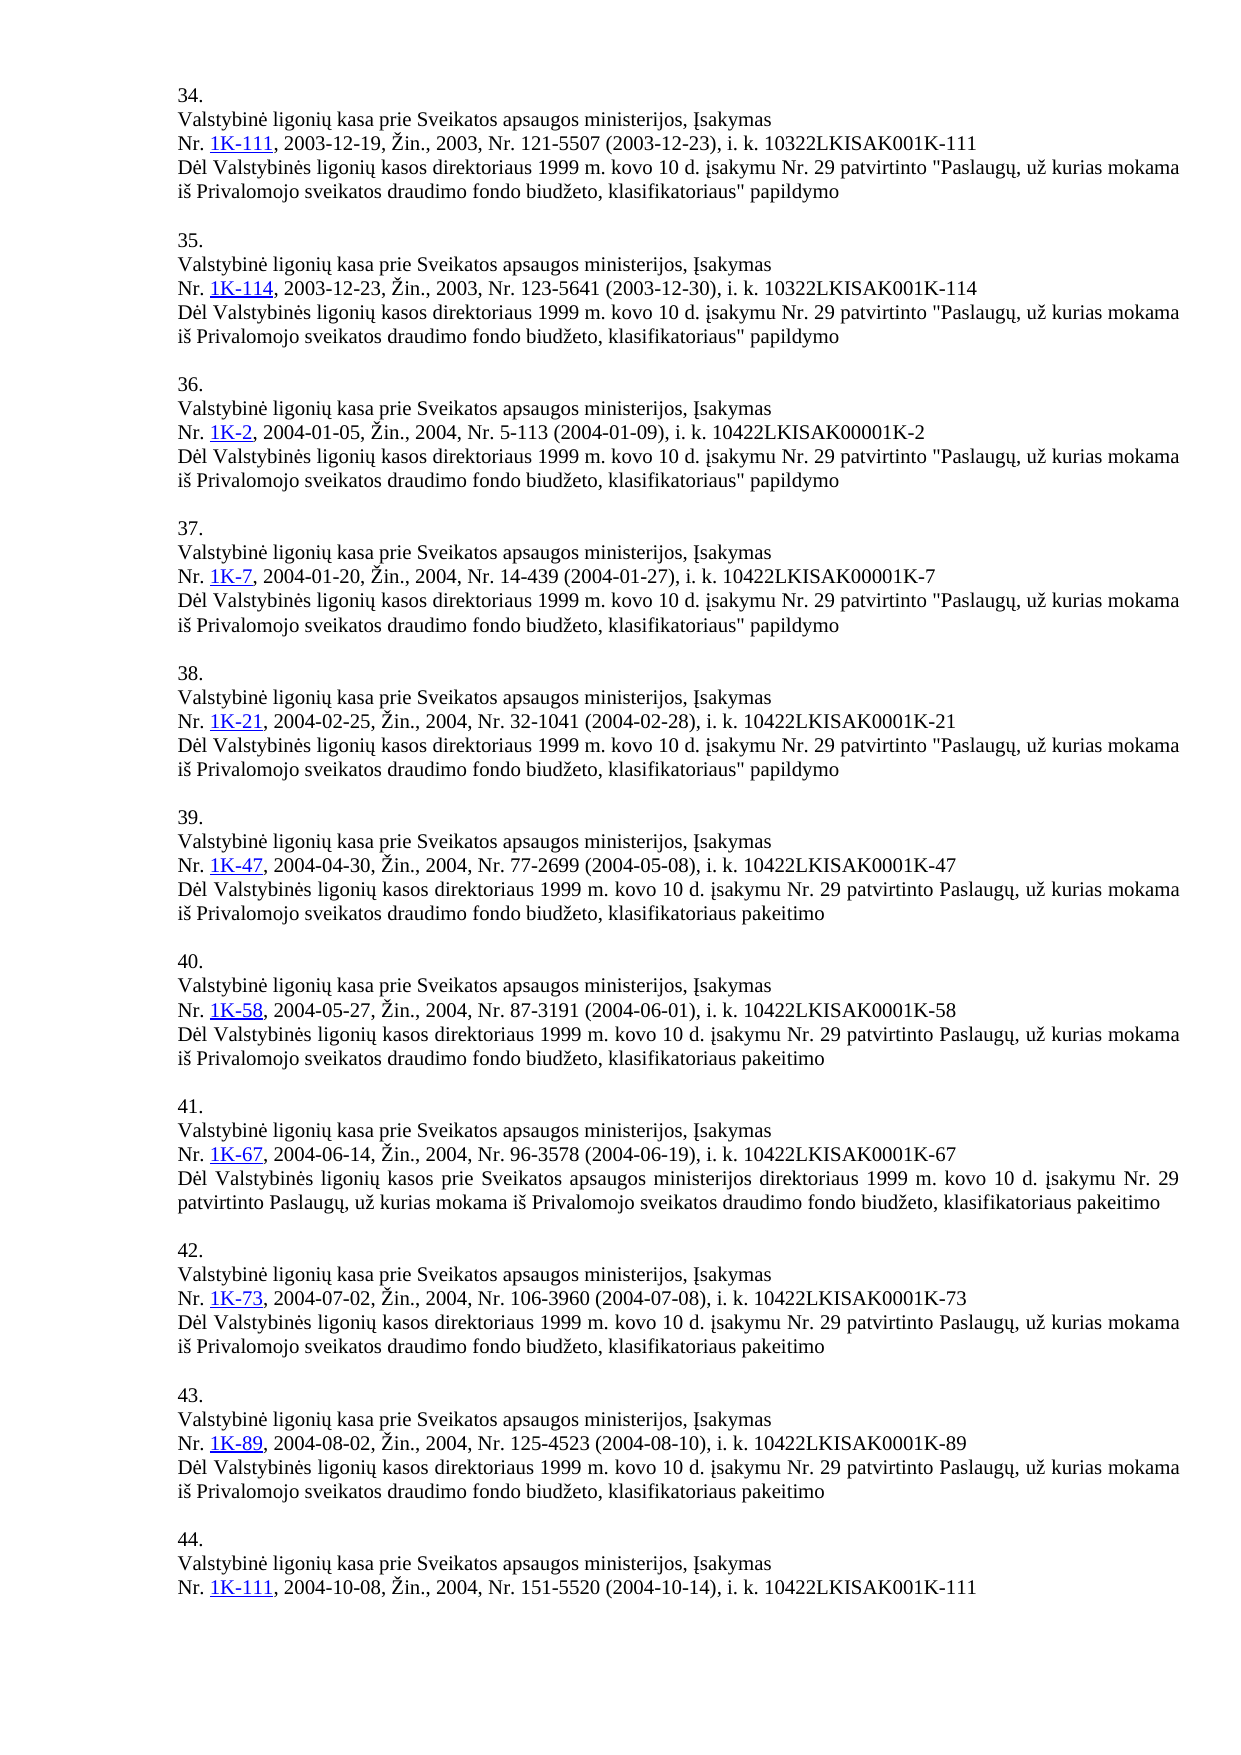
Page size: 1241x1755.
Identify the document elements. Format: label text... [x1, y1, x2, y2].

text Nr. 1K-114, 2003-12-23, Žin., 2003, Nr. 123-5641 (2003-12-30), i. k. 10322LKISAK001K-114 [177, 276, 1181, 300]
text Valstybinė ligonių kasa prie Sveikatos apsaugos ministerijos, Įsakymas [177, 540, 1181, 564]
text Valstybinė ligonių kasa prie Sveikatos apsaugos ministerijos, Įsakymas [177, 252, 1181, 276]
text Valstybinė ligonių kasa prie Sveikatos apsaugos ministerijos, Įsakymas [177, 973, 1181, 997]
text Valstybinė ligonių kasa prie Sveikatos apsaugos ministerijos, Įsakymas [177, 1118, 1181, 1142]
text Dėl Valstybinės ligonių kasos direktoriaus 1999 m. kovo 10 d. įsakymu Nr. 29 patvirtinto "Paslaugų, už kurias mokama iš Privalomojo sveikatos draudimo fondo biudžeto, klasifikatoriaus" papildymo [177, 588, 1181, 637]
text Dėl Valstybinės ligonių kasos direktoriaus 1999 m. kovo 10 d. įsakymu Nr. 29 patvirtinto Paslaugų, už kurias mokama iš Privalomojo sveikatos draudimo fondo biudžeto, klasifikatoriaus pakeitimo [177, 1022, 1181, 1070]
text 41. [177, 1094, 1181, 1118]
text 34. [177, 83, 1181, 107]
text 40. [177, 949, 1181, 973]
text Valstybinė ligonių kasa prie Sveikatos apsaugos ministerijos, Įsakymas [177, 685, 1181, 709]
text Dėl Valstybinės ligonių kasos direktoriaus 1999 m. kovo 10 d. įsakymu Nr. 29 patvirtinto "Paslaugų, už kurias mokama iš Privalomojo sveikatos draudimo fondo biudžeto, klasifikatoriaus" papildymo [177, 155, 1181, 203]
text Valstybinė ligonių kasa prie Sveikatos apsaugos ministerijos, Įsakymas [177, 1262, 1181, 1286]
text Valstybinė ligonių kasa prie Sveikatos apsaugos ministerijos, Įsakymas [177, 829, 1181, 853]
text Valstybinė ligonių kasa prie Sveikatos apsaugos ministerijos, Įsakymas [177, 1551, 1181, 1575]
text Valstybinė ligonių kasa prie Sveikatos apsaugos ministerijos, Įsakymas [177, 107, 1181, 131]
text Nr. 1K-2, 2004-01-05, Žin., 2004, Nr. 5-113 (2004-01-09), i. k. 10422LKISAK00001K-2 [177, 420, 1181, 444]
text 39. [177, 805, 1181, 829]
text Nr. 1K-58, 2004-05-27, Žin., 2004, Nr. 87-3191 (2004-06-01), i. k. 10422LKISAK0001K-58 [177, 997, 1181, 1022]
text Nr. 1K-89, 2004-08-02, Žin., 2004, Nr. 125-4523 (2004-08-10), i. k. 10422LKISAK0001K-89 [177, 1431, 1181, 1455]
text Nr. 1K-7, 2004-01-20, Žin., 2004, Nr. 14-439 (2004-01-27), i. k. 10422LKISAK00001K-7 [177, 564, 1181, 588]
text Nr. 1K-67, 2004-06-14, Žin., 2004, Nr. 96-3578 (2004-06-19), i. k. 10422LKISAK0001K-67 [177, 1142, 1181, 1166]
text Dėl Valstybinės ligonių kasos direktoriaus 1999 m. kovo 10 d. įsakymu Nr. 29 patvirtinto Paslaugų, už kurias mokama iš Privalomojo sveikatos draudimo fondo biudžeto, klasifikatoriaus pakeitimo [177, 1310, 1181, 1358]
text Dėl Valstybinės ligonių kasos direktoriaus 1999 m. kovo 10 d. įsakymu Nr. 29 patvirtinto Paslaugų, už kurias mokama iš Privalomojo sveikatos draudimo fondo biudžeto, klasifikatoriaus pakeitimo [177, 877, 1181, 925]
text 35. [177, 227, 1181, 252]
text Dėl Valstybinės ligonių kasos direktoriaus 1999 m. kovo 10 d. įsakymu Nr. 29 patvirtinto "Paslaugų, už kurias mokama iš Privalomojo sveikatos draudimo fondo biudžeto, klasifikatoriaus" papildymo [177, 300, 1181, 348]
text 38. [177, 661, 1181, 685]
text 42. [177, 1238, 1181, 1262]
text 36. [177, 372, 1181, 396]
text Nr. 1K-111, 2003-12-19, Žin., 2003, Nr. 121-5507 (2003-12-23), i. k. 10322LKISAK001K-111 [177, 131, 1181, 155]
text 44. [177, 1527, 1181, 1551]
text 43. [177, 1382, 1181, 1407]
text Dėl Valstybinės ligonių kasos prie Sveikatos apsaugos ministerijos direktoriaus 1999 m. kovo 10 d. įsakymu Nr. 29 patvirtinto Paslaugų, už kurias mokama iš Privalomojo sveikatos draudimo fondo biudžeto, klasifikatoriaus pakeitimo [177, 1166, 1181, 1214]
text Valstybinė ligonių kasa prie Sveikatos apsaugos ministerijos, Įsakymas [177, 396, 1181, 420]
text Nr. 1K-21, 2004-02-25, Žin., 2004, Nr. 32-1041 (2004-02-28), i. k. 10422LKISAK0001K-21 [177, 709, 1181, 733]
text Nr. 1K-111, 2004-10-08, Žin., 2004, Nr. 151-5520 (2004-10-14), i. k. 10422LKISAK001K-111 [177, 1575, 1181, 1599]
text Nr. 1K-47, 2004-04-30, Žin., 2004, Nr. 77-2699 (2004-05-08), i. k. 10422LKISAK0001K-47 [177, 853, 1181, 877]
text Dėl Valstybinės ligonių kasos direktoriaus 1999 m. kovo 10 d. įsakymu Nr. 29 patvirtinto "Paslaugų, už kurias mokama iš Privalomojo sveikatos draudimo fondo biudžeto, klasifikatoriaus" papildymo [177, 444, 1181, 492]
text Nr. 1K-73, 2004-07-02, Žin., 2004, Nr. 106-3960 (2004-07-08), i. k. 10422LKISAK0001K-73 [177, 1286, 1181, 1310]
text Dėl Valstybinės ligonių kasos direktoriaus 1999 m. kovo 10 d. įsakymu Nr. 29 patvirtinto "Paslaugų, už kurias mokama iš Privalomojo sveikatos draudimo fondo biudžeto, klasifikatoriaus" papildymo [177, 733, 1181, 781]
text 37. [177, 516, 1181, 540]
text Valstybinė ligonių kasa prie Sveikatos apsaugos ministerijos, Įsakymas [177, 1407, 1181, 1431]
text Dėl Valstybinės ligonių kasos direktoriaus 1999 m. kovo 10 d. įsakymu Nr. 29 patvirtinto Paslaugų, už kurias mokama iš Privalomojo sveikatos draudimo fondo biudžeto, klasifikatoriaus pakeitimo [177, 1455, 1181, 1503]
